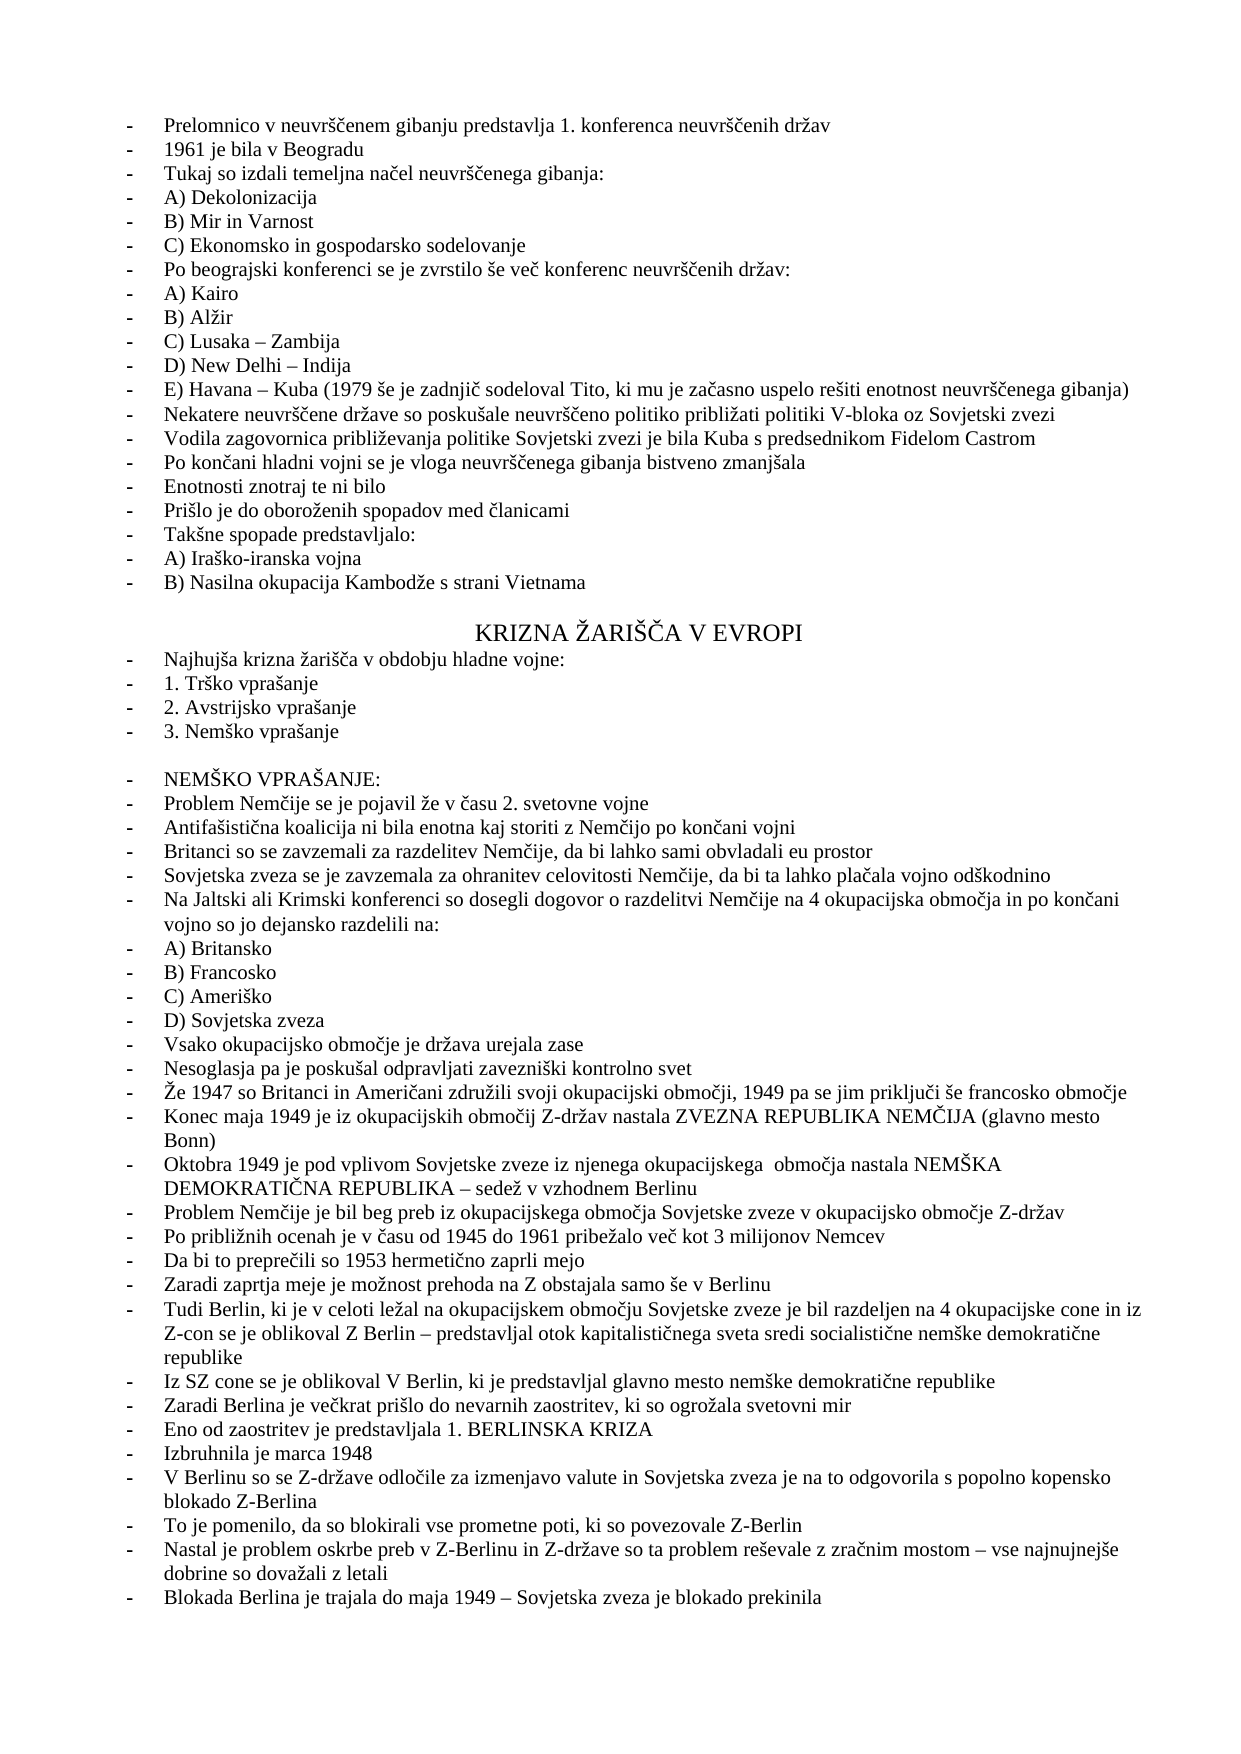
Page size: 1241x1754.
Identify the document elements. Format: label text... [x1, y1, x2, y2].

list B) Alžir [126, 305, 1152, 329]
list Tudi Berlin, ki je v celoti ležal na okupacijskem območju Sovjetske zveze je bil razdeljen na 4 okupacijske cone in iz Z-con se je oblikoval Z Berlin – predstavljal otok kapitalističnega sveta sredi socialistične nemške demokratične republike [126, 1296, 1152, 1369]
list B) Mir in Varnost [126, 209, 1152, 233]
list Izbruhnila je marca 1948 [126, 1441, 1152, 1465]
list Že 1947 so Britanci in Američani združili svoji okupacijski območji, 1949 pa se jim priključi še francosko območje [126, 1080, 1152, 1104]
list Britanci so se zavzemali za razdelitev Nemčije, da bi lahko sami obvladali eu prostor [126, 839, 1152, 863]
list D) New Delhi – Indija [126, 353, 1152, 377]
list 3. Nemško vprašanje [126, 719, 1152, 743]
list C) Lusaka – Zambija [126, 329, 1152, 353]
list B) Francosko [126, 959, 1152, 984]
list Vodila zagovornica približevanja politike Sovjetski zvezi je bila Kuba s predsednikom Fidelom Castrom [126, 426, 1152, 449]
list B) Nasilna okupacija Kambodže s strani Vietnama [126, 570, 1152, 594]
list C) Ekonomsko in gospodarsko sodelovanje [126, 233, 1152, 257]
list Konec maja 1949 je iz okupacijskih območij Z-držav nastala ZVEZNA REPUBLIKA NEMČIJA (glavno mesto Bonn) [126, 1104, 1152, 1152]
list Nesoglasja pa je poskušal odpravljati zavezniški kontrolno svet [126, 1056, 1152, 1080]
list E) Havana – Kuba (1979 še je zadnjič sodeloval Tito, ki mu je začasno uspelo rešiti enotnost neuvrščenega gibanja) [126, 377, 1152, 401]
list 1961 je bila v Beogradu [126, 137, 1152, 161]
list Na Jaltski ali Krimski konferenci so dosegli dogovor o razdelitvi Nemčije na 4 okupacijska območja in po končani vojno so jo dejansko razdelili na: [126, 887, 1152, 936]
list C) Ameriško [126, 984, 1152, 1008]
list Zaradi Berlina je večkrat prišlo do nevarnih zaostritev, ki so ogrožala svetovni mir [126, 1393, 1152, 1417]
list Blokada Berlina je trajala do maja 1949 – Sovjetska zveza je blokado prekinila [126, 1585, 1152, 1609]
list Vsako okupacijsko območje je država urejala zase [126, 1032, 1152, 1056]
list Problem Nemčije je bil beg preb iz okupacijskega območja Sovjetske zveze v okupacijsko območje Z-držav [126, 1200, 1152, 1224]
list Nekatere neuvrščene države so poskušale neuvrščeno politiko približati politiki V-bloka oz Sovjetski zvezi [126, 401, 1152, 426]
list Po približnih ocenah je v času od 1945 do 1961 pribežalo več kot 3 milijonov Nemcev [126, 1224, 1152, 1248]
list Sovjetska zveza se je zavzemala za ohranitev celovitosti Nemčije, da bi ta lahko plačala vojno odškodnino [126, 863, 1152, 887]
list Po končani hladni vojni se je vloga neuvrščenega gibanja bistveno zmanjšala [126, 449, 1152, 474]
list Zaradi zaprtja meje je možnost prehoda na Z obstajala samo še v Berlinu [126, 1272, 1152, 1296]
list Oktobra 1949 je pod vplivom Sovjetske zveze iz njenega okupacijskega območja nastala NEMŠKA DEMOKRATIČNA REPUBLIKA – sedež v vzhodnem Berlinu [126, 1152, 1152, 1200]
list D) Sovjetska zveza [126, 1008, 1152, 1032]
list 2. Avstrijsko vprašanje [126, 695, 1152, 719]
list To je pomenilo, da so blokirali vse prometne poti, ki so povezovale Z-Berlin [126, 1513, 1152, 1537]
list Eno od zaostritev je predstavljala 1. BERLINSKA KRIZA [126, 1417, 1152, 1441]
list A) Britansko [126, 936, 1152, 959]
list 1. Trško vprašanje [126, 671, 1152, 695]
list Antifašistična koalicija ni bila enotna kaj storiti z Nemčijo po končani vojni [126, 815, 1152, 839]
text KRIZNA ŽARIŠČA V EVROPI [126, 618, 1152, 647]
list Da bi to preprečili so 1953 hermetično zaprli mejo [126, 1248, 1152, 1272]
list Najhujša krizna žarišča v obdobju hladne vojne: [126, 647, 1152, 671]
list Po beograjski konferenci se je zvrstilo še več konferenc neuvrščenih držav: [126, 257, 1152, 281]
list Enotnosti znotraj te ni bilo [126, 474, 1152, 498]
list Prelomnico v neuvrščenem gibanju predstavlja 1. konferenca neuvrščenih držav [126, 113, 1152, 137]
list A) Dekolonizacija [126, 185, 1152, 209]
list NEMŠKO VPRAŠANJE: [126, 767, 1152, 791]
list V Berlinu so se Z-države odločile za izmenjavo valute in Sovjetska zveza je na to odgovorila s popolno kopensko blokado Z-Berlina [126, 1465, 1152, 1513]
list Prišlo je do oboroženih spopadov med članicami [126, 498, 1152, 522]
list A) Kairo [126, 281, 1152, 305]
list Nastal je problem oskrbe preb v Z-Berlinu in Z-države so ta problem reševale z zračnim mostom – vse najnujnejše dobrine so dovažali z letali [126, 1537, 1152, 1585]
list A) Iraško-iranska vojna [126, 546, 1152, 570]
list Problem Nemčije se je pojavil že v času 2. svetovne vojne [126, 791, 1152, 815]
list Takšne spopade predstavljalo: [126, 522, 1152, 546]
list Tukaj so izdali temeljna načel neuvrščenega gibanja: [126, 161, 1152, 185]
list Iz SZ cone se je oblikoval V Berlin, ki je predstavljal glavno mesto nemške demokratične republike [126, 1369, 1152, 1393]
